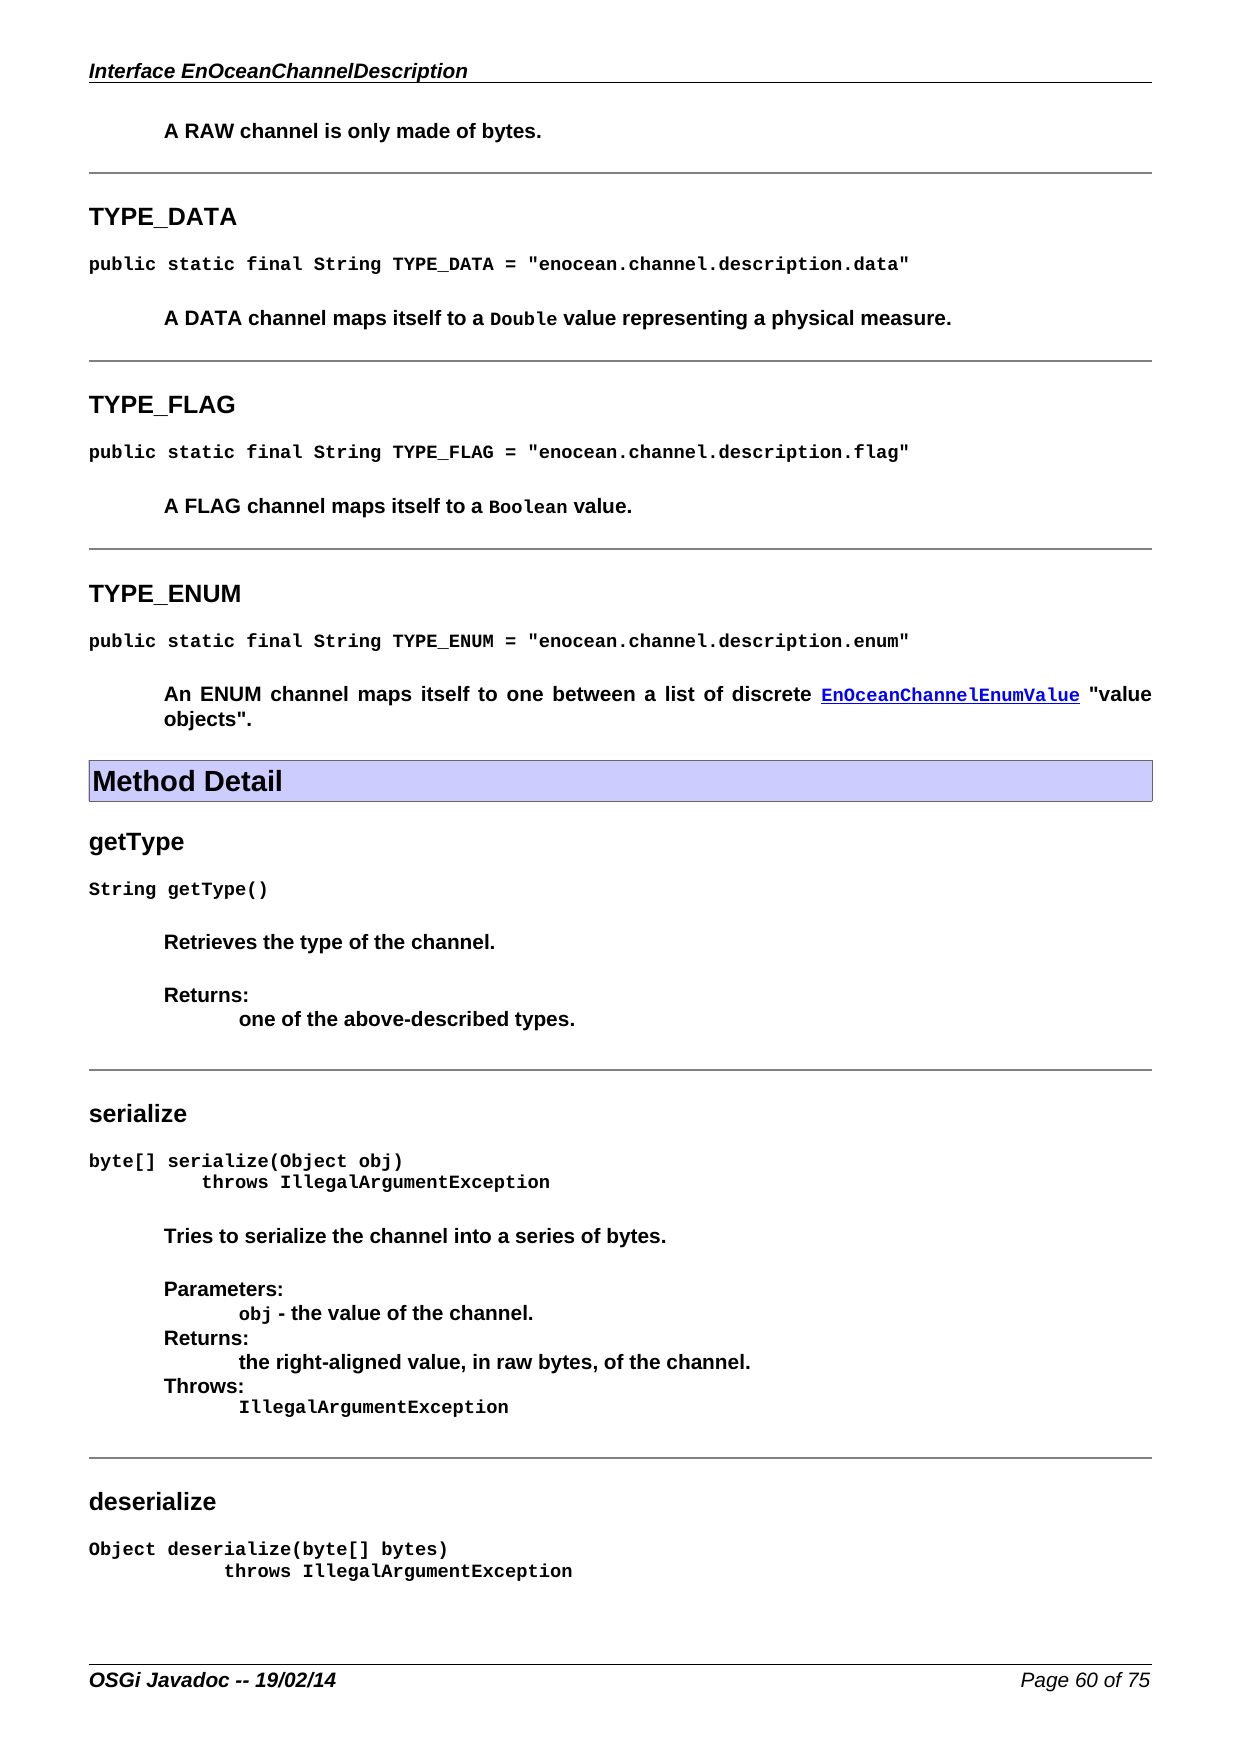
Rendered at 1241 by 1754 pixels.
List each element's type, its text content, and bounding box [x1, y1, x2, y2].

subtitle TYPE_FLAG [88, 390, 1152, 419]
text A DATA channel maps itself to a Double value representing a physical measure. [163, 305, 1152, 331]
text Object deserialize(byte[] bytes) throws IllegalArgumentException [88, 1540, 1152, 1583]
text A FLAG channel maps itself to a Boolean value. [163, 494, 1152, 519]
text Returns: [163, 1326, 1152, 1350]
text Retrieves the type of the channel. [163, 930, 1152, 954]
subtitle getType [88, 826, 1152, 855]
text A RAW channel is only made of bytes. [163, 118, 1152, 142]
subtitle TYPE_ENUM [88, 578, 1152, 607]
text Returns: [163, 983, 1152, 1007]
subtitle deserialize [88, 1487, 1152, 1516]
text IllegalArgumentException [238, 1398, 1152, 1419]
text Throws: [163, 1374, 1152, 1398]
subtitle serialize [88, 1099, 1152, 1128]
subtitle Method Detail [90, 761, 1152, 801]
text public static final String TYPE_FLAG = "enocean.channel.description.flag" [88, 443, 1152, 464]
text An ENUM channel maps itself to one between a list of discrete EnOceanChannelEnumValue "value objects". [163, 682, 1152, 731]
text Tries to serialize the channel into a series of bytes. [163, 1224, 1152, 1248]
text public static final String TYPE_DATA = "enocean.channel.description.data" [88, 255, 1152, 276]
text byte[] serialize(Object obj) throws IllegalArgumentException [88, 1152, 1152, 1194]
text public static final String TYPE_ENUM = "enocean.channel.description.enum" [88, 631, 1152, 653]
text obj - the value of the channel. [238, 1301, 1152, 1326]
subtitle TYPE_DATA [88, 202, 1152, 231]
text Parameters: [163, 1277, 1152, 1301]
text the right-aligned value, in raw bytes, of the channel. [238, 1350, 1152, 1374]
text String getType() [88, 879, 1152, 901]
text one of the above-described types. [238, 1007, 1152, 1031]
